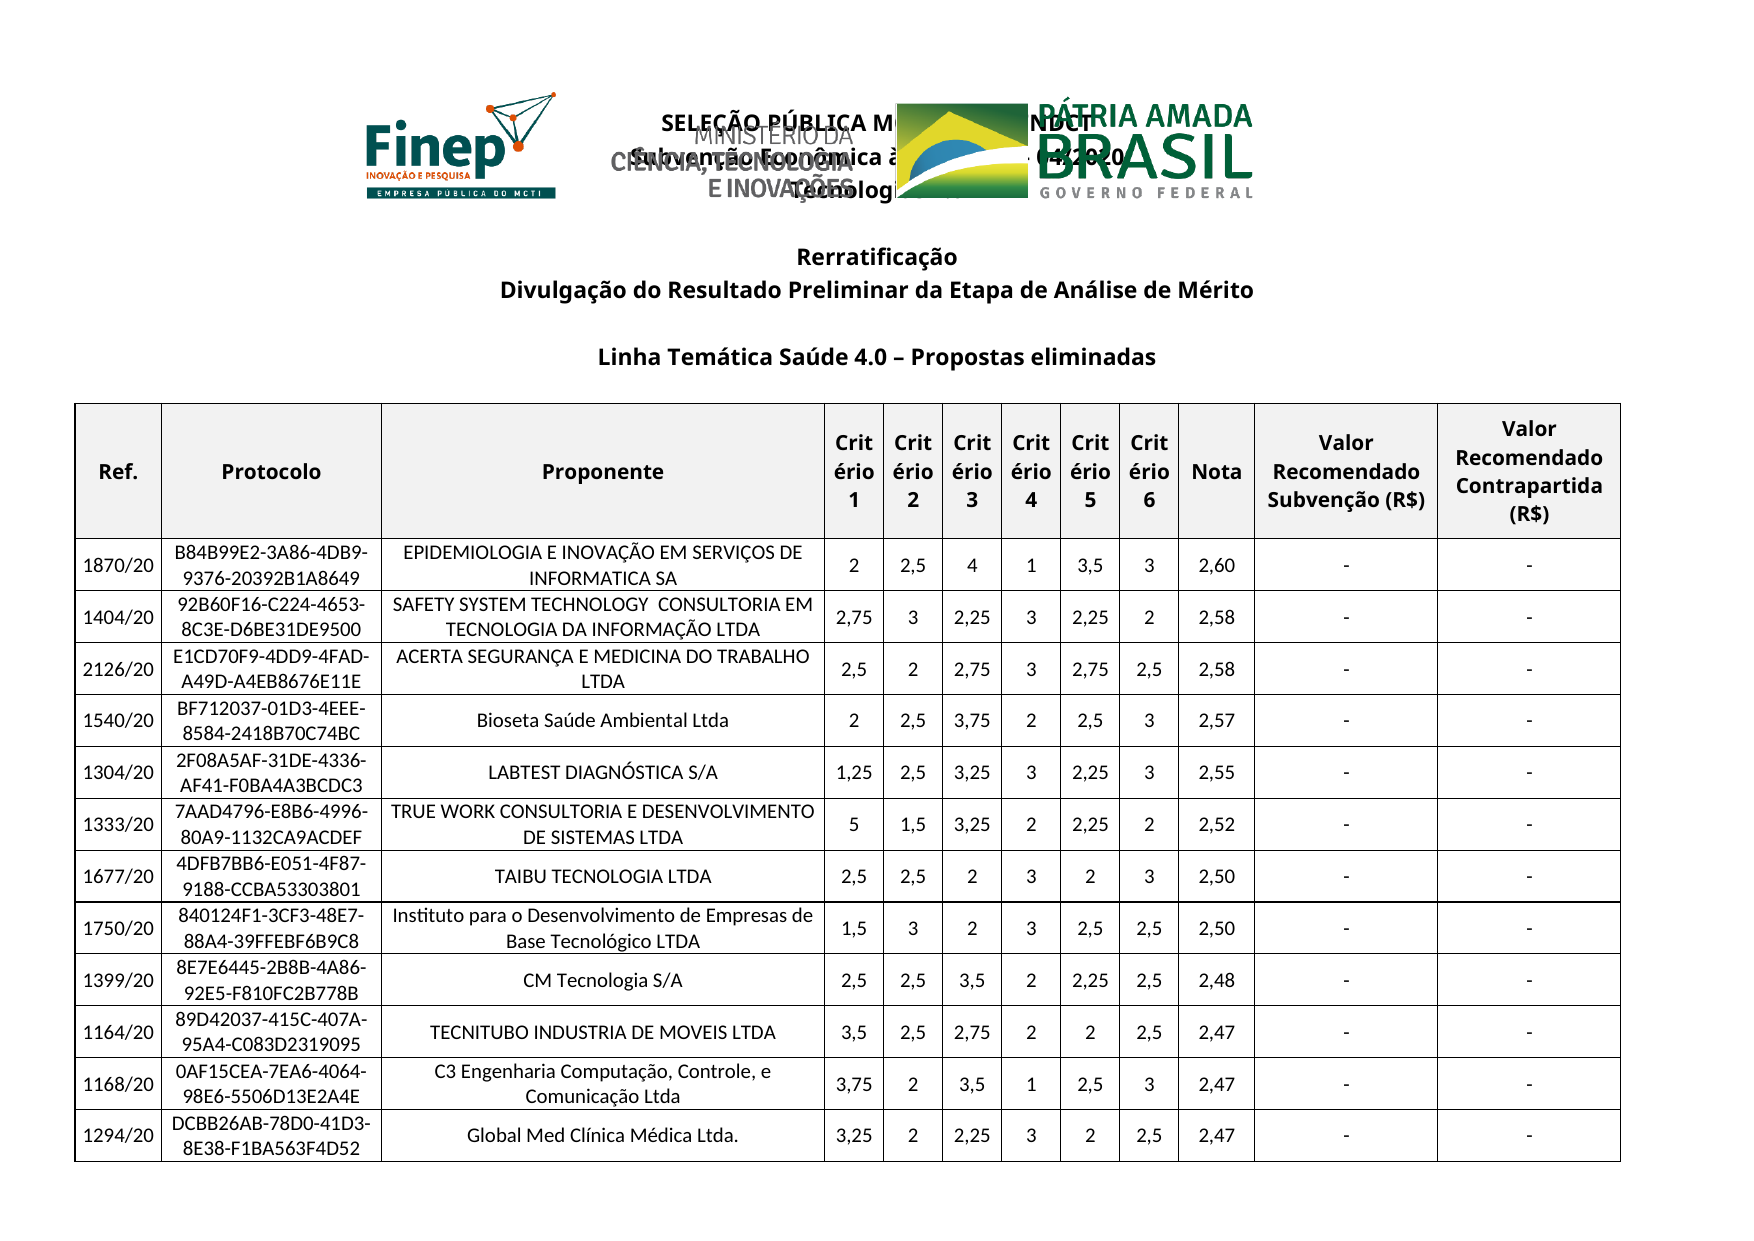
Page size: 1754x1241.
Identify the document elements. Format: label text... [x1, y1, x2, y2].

table_cell Bioseta Saúde Ambiental Ltda [382, 695, 824, 746]
table_cell - [1438, 591, 1620, 642]
table_cell - [1255, 1006, 1437, 1057]
table_cell - [1255, 1110, 1437, 1161]
table_cell 4 [943, 539, 1001, 590]
table_cell 2,5 [825, 643, 883, 694]
table_cell 2 [1002, 954, 1060, 1005]
table_cell 2 [884, 643, 942, 694]
table_cell 1164/20 [76, 1006, 161, 1057]
table_cell 3,5 [943, 954, 1001, 1005]
table_cell 3 [1002, 747, 1060, 798]
table_cell 0AF15CEA-7EA6-4064-98E6-5506D13E2A4E [162, 1058, 381, 1109]
table_cell 2,25 [943, 591, 1001, 642]
table_cell - [1255, 747, 1437, 798]
table_cell 2,5 [884, 695, 942, 746]
table_cell 2,75 [1061, 643, 1119, 694]
table_cell 2 [1061, 851, 1119, 901]
table_cell 3 [1120, 851, 1178, 901]
table_cell - [1255, 851, 1437, 901]
table_cell BF712037-01D3-4EEE-8584-2418B70C74BC [162, 695, 381, 746]
table_cell - [1438, 695, 1620, 746]
table_cell 3,25 [825, 1110, 883, 1161]
table_cell 3 [1002, 851, 1060, 901]
table_cell 2,47 [1179, 1110, 1254, 1161]
table_cell 1677/20 [76, 851, 161, 901]
table_cell 2 [825, 695, 883, 746]
table_cell 1540/20 [76, 695, 161, 746]
table_cell TRUE WORK CONSULTORIA E DESENVOLVIMENTO DE SISTEMAS LTDA [382, 799, 824, 849]
table_cell 3,25 [943, 799, 1001, 849]
table_cell - [1438, 1110, 1620, 1161]
table_cell 2 [884, 1058, 942, 1109]
table_cell 2 [1061, 1006, 1119, 1057]
table_cell 2,5 [825, 954, 883, 1005]
table_cell 2,47 [1179, 1058, 1254, 1109]
table_header Protocolo [162, 404, 381, 538]
table_cell - [1438, 643, 1620, 694]
table_cell 2,5 [825, 851, 883, 901]
table_cell 3,75 [943, 695, 1001, 746]
table_cell B84B99E2-3A86-4DB9-9376-20392B1A8649 [162, 539, 381, 590]
table_cell 1399/20 [76, 954, 161, 1005]
table_cell 3,5 [1061, 539, 1119, 590]
table_header Proponente [382, 404, 824, 538]
table_cell 3 [1120, 539, 1178, 590]
table_cell 2,25 [1061, 954, 1119, 1005]
table_cell 1168/20 [76, 1058, 161, 1109]
table_cell 2,5 [884, 954, 942, 1005]
table_cell 1750/20 [76, 903, 161, 953]
table_cell - [1438, 539, 1620, 590]
table_header Critério 2 [884, 404, 942, 538]
table_cell 3 [1120, 747, 1178, 798]
table_header Critério 5 [1061, 404, 1119, 538]
table_cell 2 [1061, 1110, 1119, 1161]
table_cell 1,5 [884, 799, 942, 849]
table_cell 2,5 [1061, 695, 1119, 746]
table_cell 1,5 [825, 903, 883, 953]
table_cell 2,55 [1179, 747, 1254, 798]
table_cell 1870/20 [76, 539, 161, 590]
table_cell 2 [1120, 591, 1178, 642]
table_cell 3,75 [825, 1058, 883, 1109]
table_header Critério 3 [943, 404, 1001, 538]
table_cell - [1438, 903, 1620, 953]
table_cell Global Med Clínica Médica Ltda. [382, 1110, 824, 1161]
table_cell 2,50 [1179, 851, 1254, 901]
table_cell 2,5 [1120, 1110, 1178, 1161]
table_cell 3 [884, 903, 942, 953]
table_cell 2,5 [1120, 903, 1178, 953]
table_cell 2 [1002, 799, 1060, 849]
table_cell 3,5 [943, 1058, 1001, 1109]
table_cell 2 [1002, 1006, 1060, 1057]
table_cell 1,25 [825, 747, 883, 798]
table_cell 1 [1002, 1058, 1060, 1109]
table_cell 2,5 [884, 539, 942, 590]
table_cell - [1255, 591, 1437, 642]
table_cell 2,48 [1179, 954, 1254, 1005]
table_cell 2,25 [1061, 799, 1119, 849]
table_header Valor Recomendado Subvenção (R$) [1255, 404, 1437, 538]
table_cell 3 [1120, 1058, 1178, 1109]
table_cell 1304/20 [76, 747, 161, 798]
table_cell 2 [1120, 799, 1178, 849]
table_cell 1404/20 [76, 591, 161, 642]
table_cell - [1255, 539, 1437, 590]
table_header Nota [1179, 404, 1254, 538]
table_cell 2F08A5AF-31DE-4336-AF41-F0BA4A3BCDC3 [162, 747, 381, 798]
table_cell 3 [1120, 695, 1178, 746]
table_cell 1333/20 [76, 799, 161, 849]
table_cell 2,75 [943, 643, 1001, 694]
table_cell C3 Engenharia Computação, Controle, e Comunicação Ltda [382, 1058, 824, 1109]
table_cell CM Tecnologia S/A [382, 954, 824, 1005]
table_cell 2 [943, 851, 1001, 901]
table_cell EPIDEMIOLOGIA E INOVAÇÃO EM SERVIÇOS DE INFORMATICA SA [382, 539, 824, 590]
table_cell 2,25 [943, 1110, 1001, 1161]
table_cell 840124F1-3CF3-48E7-88A4-39FFEBF6B9C8 [162, 903, 381, 953]
table_cell 2,5 [1061, 1058, 1119, 1109]
table_cell 3 [884, 591, 942, 642]
table_header Critério 1 [825, 404, 883, 538]
table_cell 2,5 [1120, 954, 1178, 1005]
table_cell 3,5 [825, 1006, 883, 1057]
table_header Critério 6 [1120, 404, 1178, 538]
table_cell 2,75 [943, 1006, 1001, 1057]
table_cell - [1438, 1006, 1620, 1057]
table_cell 5 [825, 799, 883, 849]
table_cell 3 [1002, 643, 1060, 694]
table_cell - [1255, 695, 1437, 746]
table_cell 7AAD4796-E8B6-4996-80A9-1132CA9ACDEF [162, 799, 381, 849]
table_cell 2,47 [1179, 1006, 1254, 1057]
table_cell 4DFB7BB6-E051-4F87-9188-CCBA53303801 [162, 851, 381, 901]
table_cell 2,58 [1179, 643, 1254, 694]
table_cell 2 [825, 539, 883, 590]
table_cell - [1438, 799, 1620, 849]
table_header Ref. [76, 404, 161, 538]
table_cell DCBB26AB-78D0-41D3-8E38-F1BA563F4D52 [162, 1110, 381, 1161]
table_cell 2,25 [1061, 747, 1119, 798]
table_cell - [1438, 954, 1620, 1005]
table_cell 3 [1002, 903, 1060, 953]
table_cell 3 [1002, 591, 1060, 642]
table_cell 2,57 [1179, 695, 1254, 746]
table_cell 2126/20 [76, 643, 161, 694]
table_cell TAIBU TECNOLOGIA LTDA [382, 851, 824, 901]
table_cell - [1438, 1058, 1620, 1109]
table_header Valor Recomendado Contrapartida (R$) [1438, 404, 1620, 538]
table_cell 89D42037-415C-407A-95A4-C083D2319095 [162, 1006, 381, 1057]
table_cell 2,60 [1179, 539, 1254, 590]
table_cell 2,52 [1179, 799, 1254, 849]
table_cell 2,5 [884, 851, 942, 901]
table_cell TECNITUBO INDUSTRIA DE MOVEIS LTDA [382, 1006, 824, 1057]
table_cell 2,5 [1061, 903, 1119, 953]
table_cell 2,58 [1179, 591, 1254, 642]
table_cell 2,25 [1061, 591, 1119, 642]
table_cell LABTEST DIAGNÓSTICA S/A [382, 747, 824, 798]
table_cell - [1255, 1058, 1437, 1109]
table_cell Instituto para o Desenvolvimento de Empresas de Base Tecnológico LTDA [382, 903, 824, 953]
table_cell 2,5 [884, 1006, 942, 1057]
table_cell 2 [1002, 695, 1060, 746]
table_cell 3,25 [943, 747, 1001, 798]
table_cell - [1438, 851, 1620, 901]
table_cell 1 [1002, 539, 1060, 590]
table_cell 2,5 [1120, 1006, 1178, 1057]
table_cell 2,75 [825, 591, 883, 642]
table_cell 2,50 [1179, 903, 1254, 953]
table_cell - [1255, 954, 1437, 1005]
table_cell 2,5 [1120, 643, 1178, 694]
table_cell E1CD70F9-4DD9-4FAD-A49D-A4EB8676E11E [162, 643, 381, 694]
table_cell 2 [884, 1110, 942, 1161]
table_cell SAFETY SYSTEM TECHNOLOGY CONSULTORIA EM TECNOLOGIA DA INFORMAÇÃO LTDA [382, 591, 824, 642]
table_cell ACERTA SEGURANÇA E MEDICINA DO TRABALHO LTDA [382, 643, 824, 694]
table_cell - [1438, 747, 1620, 798]
table_cell 92B60F16-C224-4653-8C3E-D6BE31DE9500 [162, 591, 381, 642]
table_cell 2,5 [884, 747, 942, 798]
table_cell - [1255, 903, 1437, 953]
table_cell 8E7E6445-2B8B-4A86-92E5-F810FC2B778B [162, 954, 381, 1005]
table_cell 1294/20 [76, 1110, 161, 1161]
table_cell 3 [1002, 1110, 1060, 1161]
table_cell 2 [943, 903, 1001, 953]
table_cell - [1255, 643, 1437, 694]
table_cell - [1255, 799, 1437, 849]
table_header Critério 4 [1002, 404, 1060, 538]
